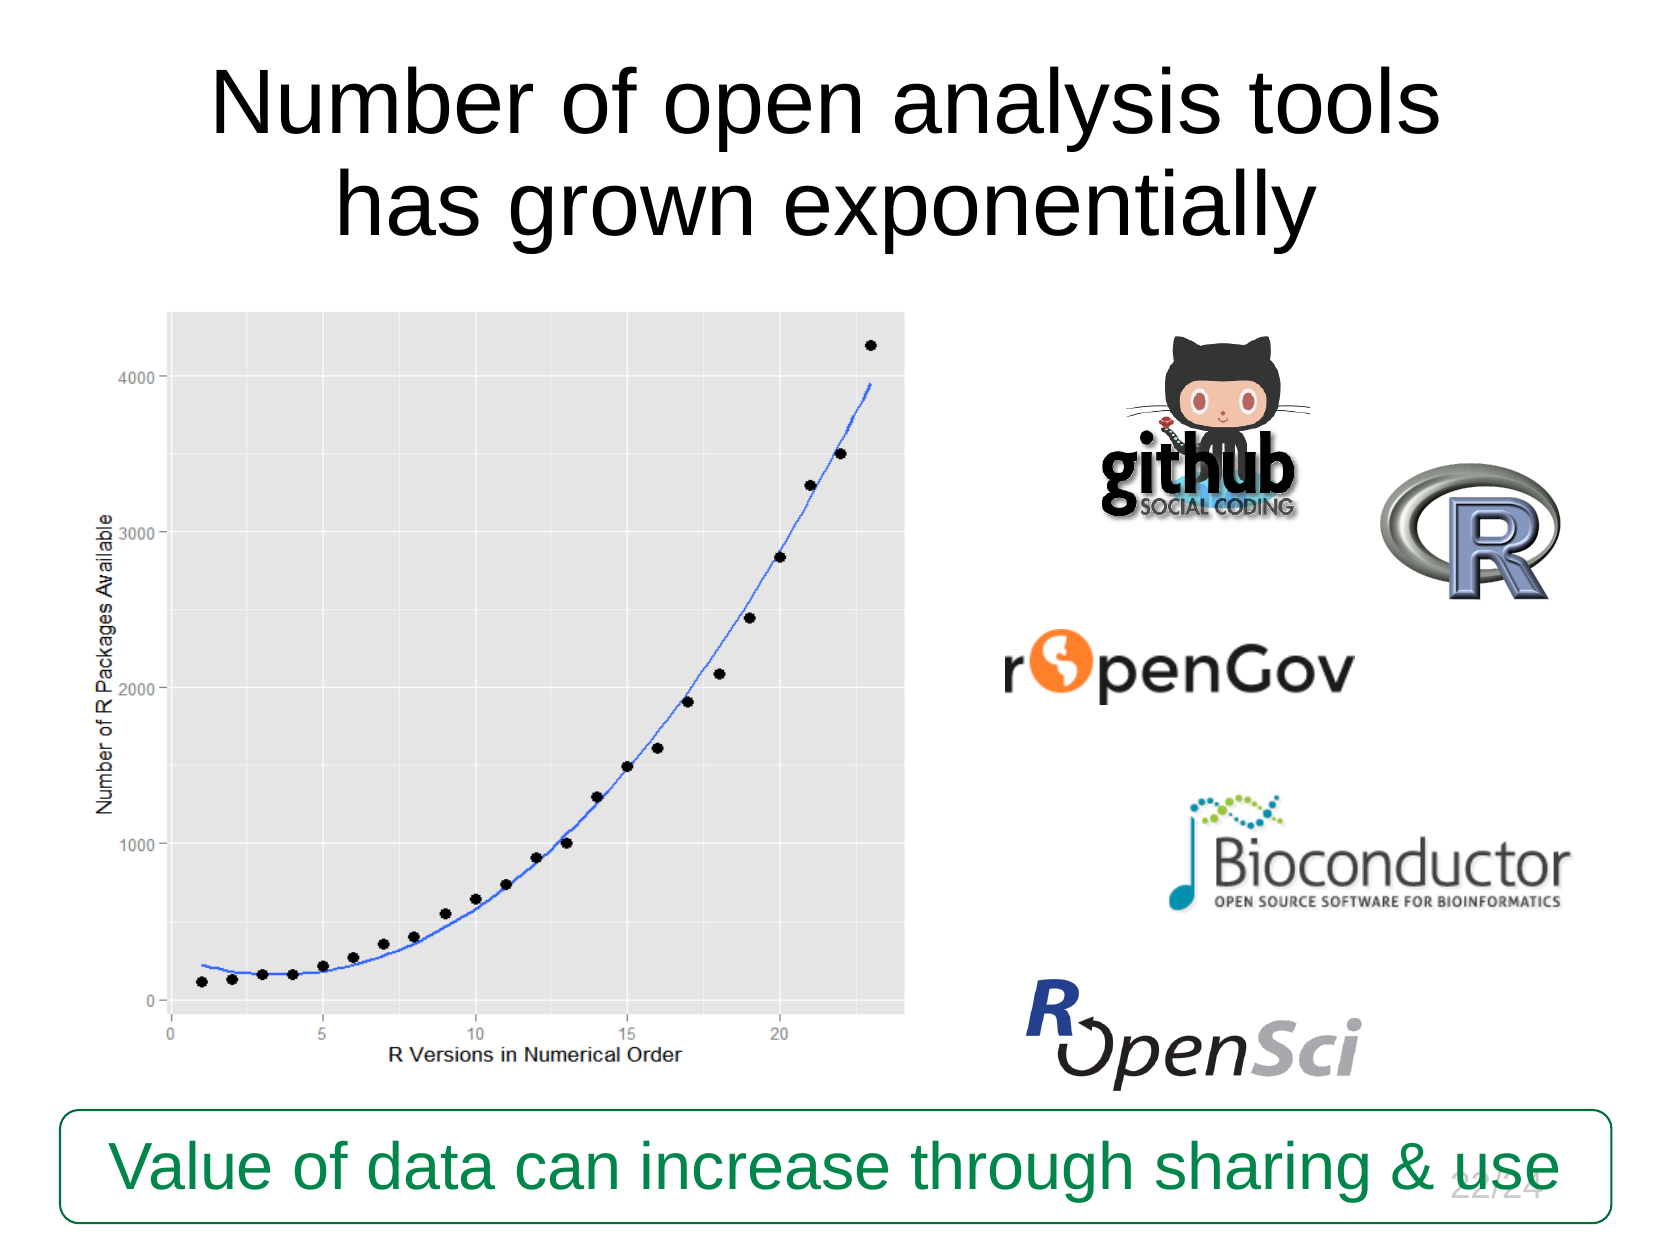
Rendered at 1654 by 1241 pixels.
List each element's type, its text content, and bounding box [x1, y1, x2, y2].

picture [1168, 793, 1576, 916]
picture [75, 289, 931, 1081]
picture [1020, 974, 1366, 1096]
picture [1095, 304, 1310, 526]
picture [1379, 462, 1561, 601]
picture [1005, 629, 1355, 705]
text_box <number>/24 [1434, 1157, 1654, 1228]
text_box Value of data can increase through sharing & use [60, 1110, 1612, 1224]
title Number of open analysis tools has grown exponentially [82, 49, 1571, 257]
